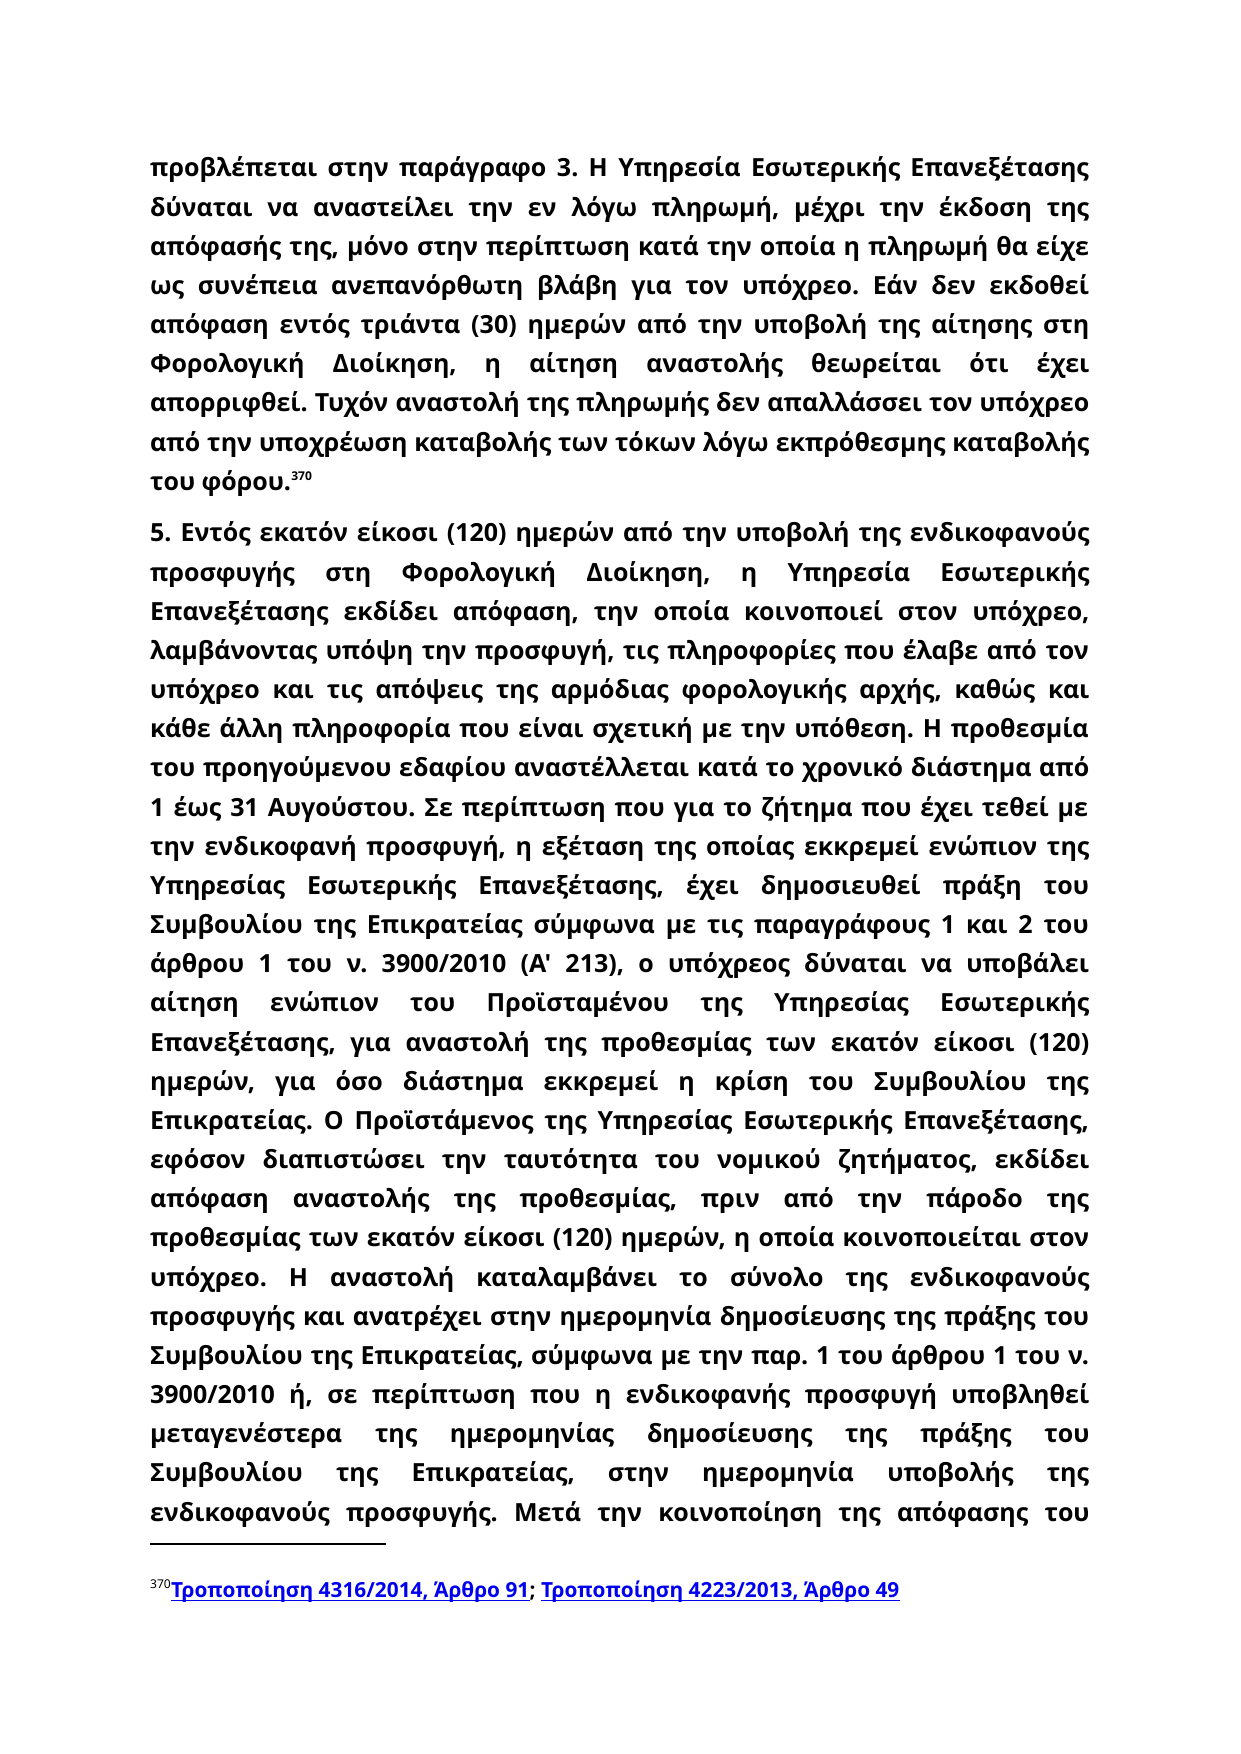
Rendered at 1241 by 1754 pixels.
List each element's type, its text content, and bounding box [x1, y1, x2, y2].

text 5. Εντός εκατόν είκοσι (120) ημερών από την υποβολή της ενδικοφανούς προσφυγής στη Φορολογική Διοίκηση, η Υπηρεσία Εσωτερικής Επανεξέτασης εκδίδει απόφαση, την οποία κοινοποιεί στον υπόχρεο, λαμβάνοντας υπόψη την προσφυγή, τις πληροφορίες που έλαβε από τον υπόχρεο και τις απόψεις της αρμόδιας φορολογικής αρχής, καθώς και κάθε άλλη πληροφορία που είναι σχετική με την υπόθεση. Η προθεσμία του προηγούμενου εδαφίου αναστέλλεται κατά το χρονικό διάστημα από 1 έως 31 Αυγούστου. Σε περίπτωση που για το ζήτημα που έχει τεθεί με την ενδικοφανή προσφυγή, η εξέταση της οποίας εκκρεμεί ενώπιον της Υπηρεσίας Εσωτερικής Επανεξέτασης, έχει δημοσιευθεί πράξη του Συμβουλίου της Επικρατείας σύμφωνα με τις παραγράφους 1 και 2 του άρθρου 1 του ν. 3900/2010 (Α' 213), ο υπόχρεος δύναται να υποβάλει αίτηση ενώπιον του Προϊσταμένου της Υπηρεσίας Εσωτερικής Επανεξέτασης, για αναστολή της προθεσμίας των εκατόν είκοσι (120) ημερών, για όσο διάστημα εκκρεμεί η κρίση του Συμβουλίου της Επικρατείας. Ο Προϊστάμενος της Υπηρεσίας Εσωτερικής Επανεξέτασης, εφόσον διαπιστώσει την ταυτότητα του νομικού ζητήματος, εκδίδει απόφαση αναστολής της προθεσμίας, πριν από την πάροδο της προθεσμίας των εκατόν είκοσι (120) ημερών, η οποία κοινοποιείται στον υπόχρεο. Η αναστολή καταλαμβάνει το σύνολο της ενδικοφανούς προσφυγής και ανατρέχει στην ημερομηνία δημοσίευσης της πράξης του Συμβουλίου της Επικρατείας, σύμφωνα με την παρ. 1 του άρθρου 1 του ν. 3900/2010 ή, σε περίπτωση που η ενδικοφανής προσφυγή υποβληθεί μεταγενέστερα της ημερομηνίας δημοσίευσης της πράξης του Συμβουλίου της Επικρατείας, στην ημερομηνία υποβολής της ενδικοφανούς προσφυγής. Μετά την κοινοποίηση της απόφασης του [150, 515, 1090, 1528]
text προβλέπεται στην παράγραφο 3. Η Υπηρεσία Εσωτερικής Επανεξέτασης δύναται να αναστείλει την εν λόγω πληρωμή, μέχρι την έκδοση της απόφασής της, μόνο στην περίπτωση κατά την οποία η πληρωμή θα είχε ως συνέπεια ανεπανόρθωτη βλάβη για τον υπόχρεο. Εάν δεν εκδοθεί απόφαση εντός τριάντα (30) ημερών από την υποβολή της αίτησης στη Φορολογική Διοίκηση, η αίτηση αναστολής θεωρείται ότι έχει απορριφθεί. Τυχόν αναστολή της πληρωμής δεν απαλλάσσει τον υπόχρεο από την υποχρέωση καταβολής των τόκων λόγω εκπρόθεσμης καταβολής του φόρου. [150, 150, 1090, 497]
text Τροποποίηση 4316/2014, Άρθρο 91; Τροποποίηση 4223/2013, Άρθρο 49 [150, 1576, 1090, 1604]
